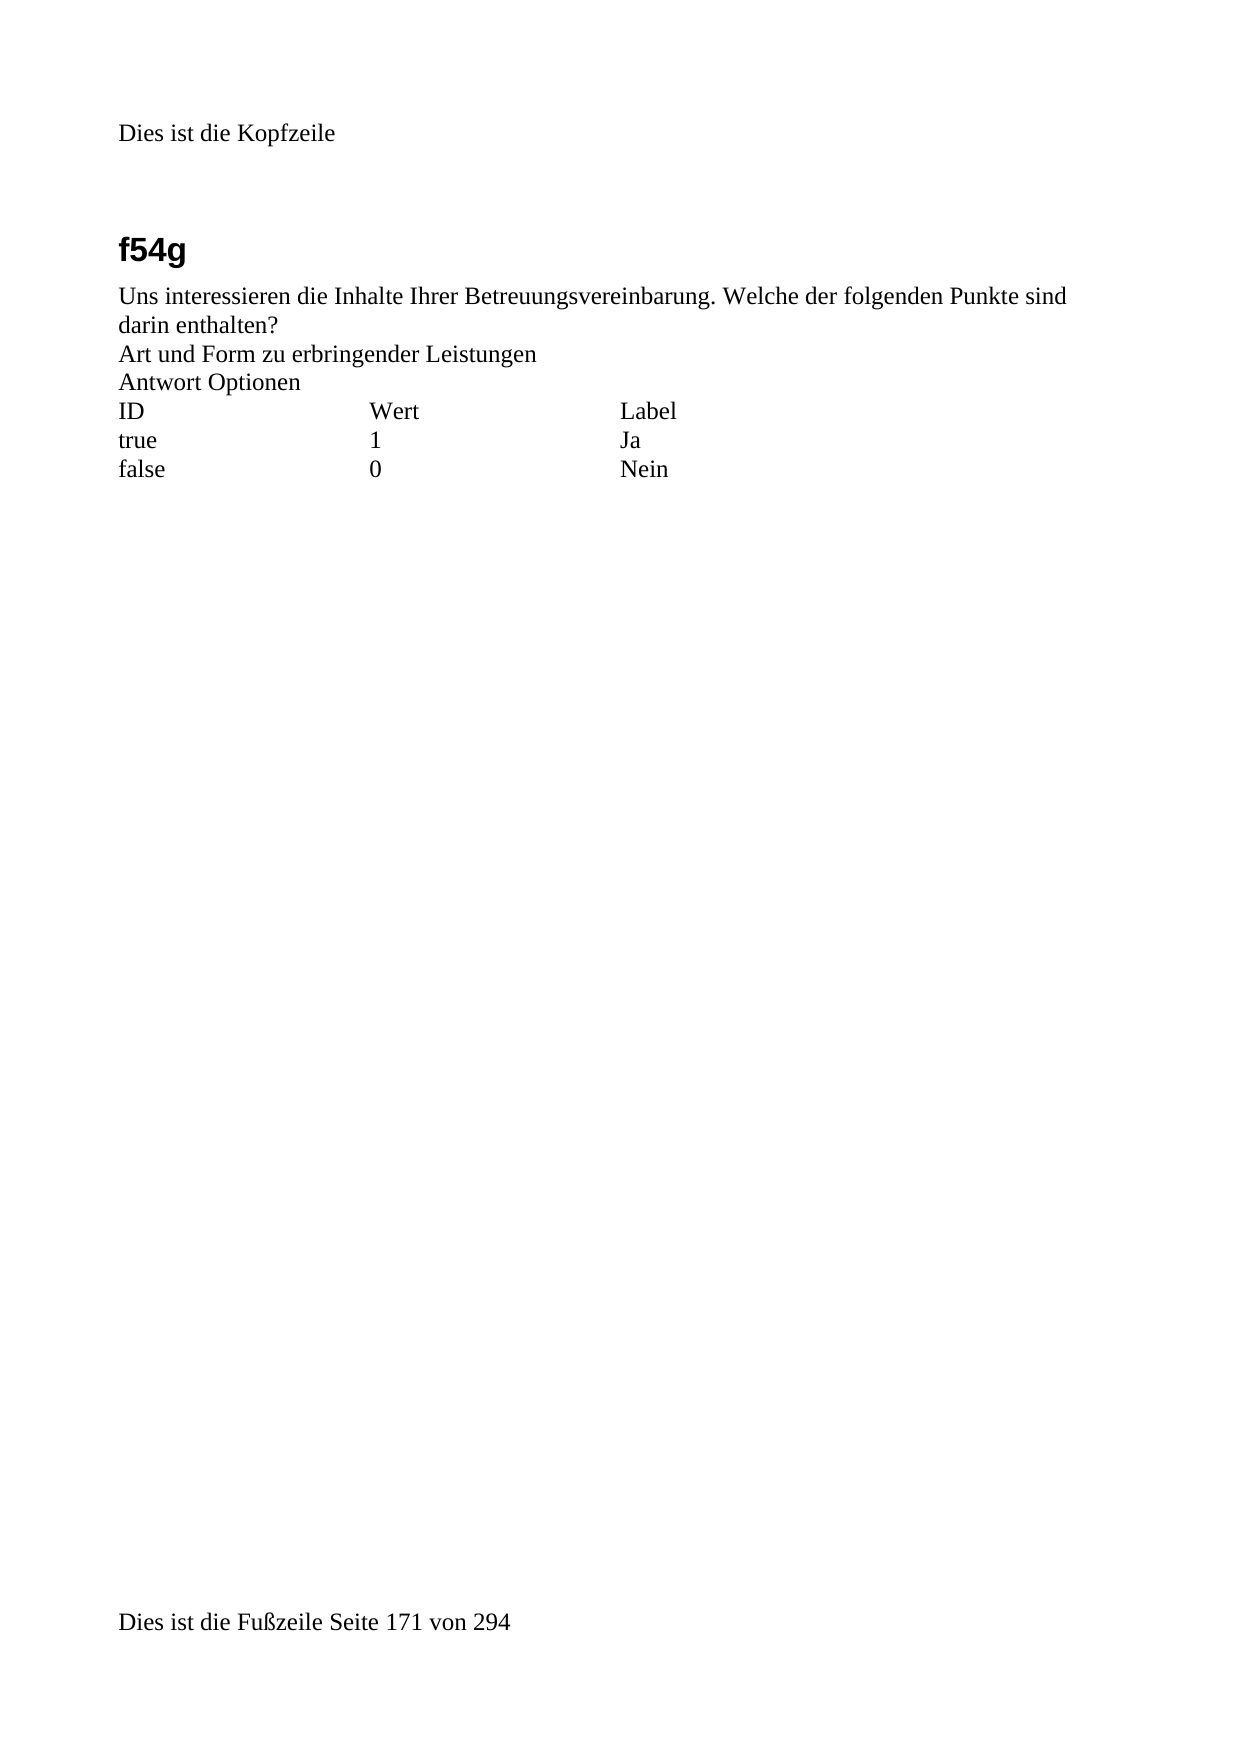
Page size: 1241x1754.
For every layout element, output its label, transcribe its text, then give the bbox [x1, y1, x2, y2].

text Uns interessieren die Inhalte Ihrer Betreuungsvereinbarung. Welche der folgenden Punkte sind darin enthalten? [118, 281, 1122, 339]
table_cell 0 [369, 454, 620, 482]
table_cell 1 [369, 425, 620, 454]
table_cell Ja [620, 425, 871, 454]
table_cell Nein [620, 454, 871, 482]
table_header Wert [369, 396, 620, 425]
text Art und Form zu erbringender Leistungen [118, 339, 1122, 367]
text Antwort Optionen [118, 367, 1122, 396]
table_header ID [118, 396, 369, 425]
table_header Label [620, 396, 871, 425]
table_cell true [118, 425, 369, 454]
subtitle f54g [118, 230, 1122, 269]
table_cell false [118, 454, 369, 482]
